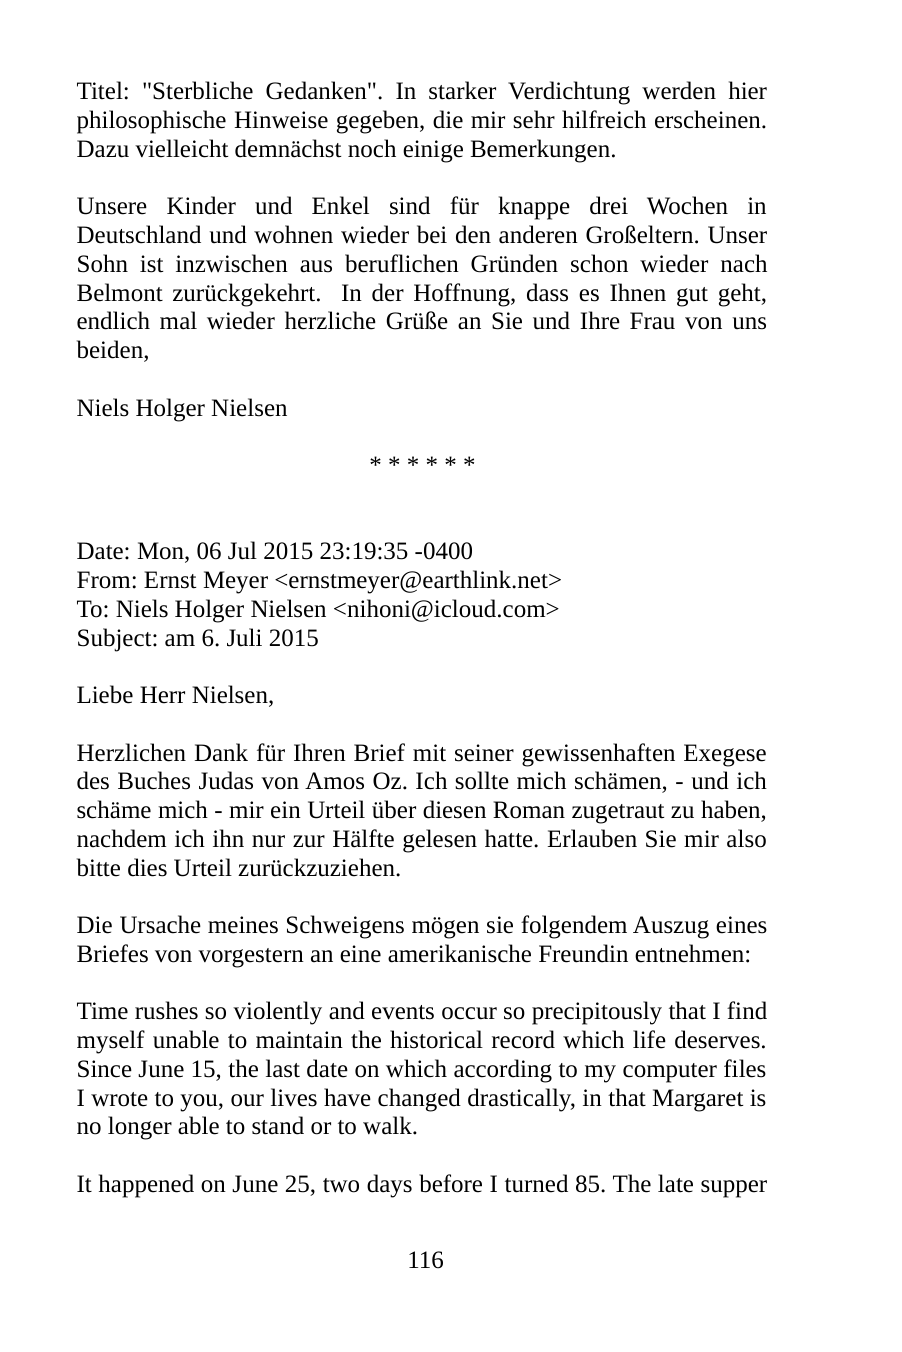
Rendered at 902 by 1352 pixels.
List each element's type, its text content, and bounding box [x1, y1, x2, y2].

text Die Ursache meines Schweigens mögen sie folgendem Auszug eines Briefes von vorgestern an eine amerikanische Freundin entnehmen: [76, 910, 768, 968]
text Liebe Herr Nielsen, [76, 680, 768, 709]
text From: Ernst Meyer <ernstmeyer@earthlink.net> [76, 565, 768, 594]
text To: Niels Holger Nielsen <nihoni@icloud.com> [76, 594, 768, 623]
text Subject: am 6. Juli 2015 [76, 623, 768, 651]
text It happened on June 25, two days before I turned 85. The late supper [76, 1169, 768, 1198]
text Date: Mon, 06 Jul 2015 23:19:35 -0400 [76, 536, 768, 565]
text Unsere Kinder und Enkel sind für knappe drei Wochen in Deutschland und wohnen wieder bei den anderen Großeltern. Unser Sohn ist inzwischen aus beruflichen Gründen schon wieder nach Belmont zurückgekehrt. In der Hoffnung, dass es Ihnen gut geht, endlich mal wieder herzliche Grüße an Sie und Ihre Frau von uns beiden, [76, 191, 768, 364]
text * * * * * * [76, 450, 768, 479]
text Titel: "Sterbliche Gedanken". In starker Verdichtung werden hier philosophische Hinweise gegeben, die mir sehr hilfreich erscheinen. Dazu vielleicht demnächst noch einige Bemerkungen. [76, 76, 768, 163]
text Time rushes so violently and events occur so precipitously that I find myself unable to maintain the historical record which life deserves. Since June 15, the last date on which according to my computer files I wrote to you, our lives have changed drastically, in that Margaret is no longer able to stand or to walk. [76, 996, 768, 1140]
text Niels Holger Nielsen [76, 393, 768, 421]
text Herzlichen Dank für Ihren Brief mit seiner gewissenhaften Exegese des Buches Judas von Amos Oz. Ich sollte mich schämen, - und ich schäme mich - mir ein Urteil über diesen Roman zugetraut zu haben, nachdem ich ihn nur zur Hälfte gelesen hatte. Erlauben Sie mir also bitte dies Urteil zurückzuziehen. [76, 738, 768, 881]
